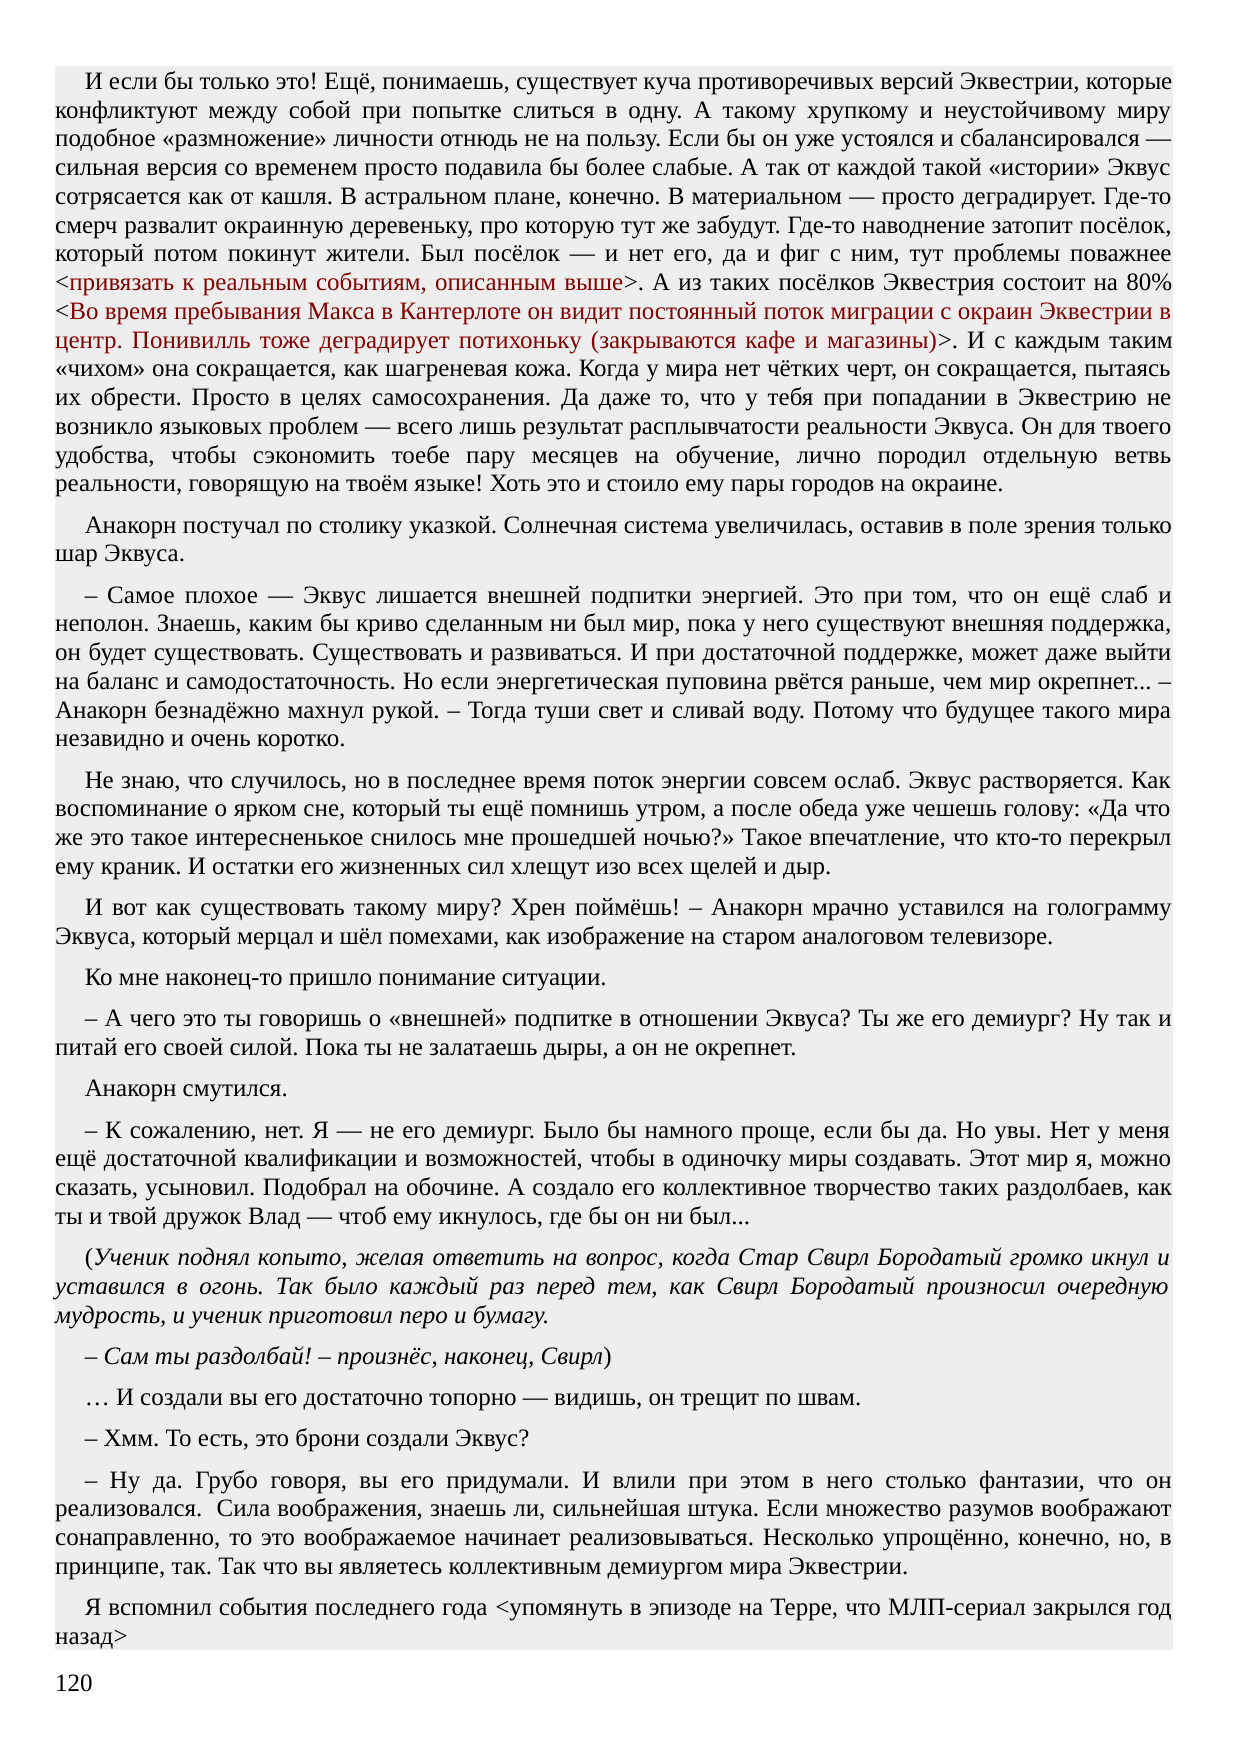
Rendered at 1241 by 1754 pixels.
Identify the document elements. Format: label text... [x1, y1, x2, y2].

text Я вспомнил события последнего года <упомянуть в эпизоде на Терре, что МЛП-сериал закрылся год назад> [55, 1592, 1173, 1650]
text Анакорн постучал по столику указкой. Солнечная система увеличилась, оставив в поле зрения только шар Эквуса. [55, 510, 1173, 567]
text – Хмм. То есть, это брони создали Эквус? [55, 1423, 1173, 1452]
text (Ученик поднял копыто, желая ответить на вопрос, когда Стар Свирл Бородатый громко икнул и уставился в огонь. Так было каждый раз перед тем, как Свирл Бородатый произносил очередную мудрость, и ученик приготовил перо и бумагу. [55, 1242, 1173, 1328]
text – Ну да. Грубо говоря, вы его придумали. И влили при этом в него столько фантазии, что он реализовался. Сила воображения, знаешь ли, сильнейшая штука. Если множество разумов воображают сонаправленно, то это воображаемое начинает реализовываться. Несколько упрощённо, конечно, но, в принципе, так. Так что вы являетесь коллективным демиургом мира Эквестрии. [55, 1465, 1173, 1580]
text – Сам ты раздолбай! – произнёс, наконец, Свирл) [55, 1341, 1173, 1370]
text И если бы только это! Ещё, понимаешь, существует куча противоречивых версий Эквестрии, которые конфликтуют между собой при попытке слиться в одну. А такому хрупкому и неустойчивому миру подобное «размножение» личности отнюдь не на пользу. Если бы он уже устоялся и сбалансировался — сильная версия со временем просто подавила бы более слабые. А так от каждой такой «истории» Эквус сотрясается как от кашля. В астральном плане, конечно. В материальном — просто деградирует. Где-то смерч развалит окраинную деревеньку, про которую тут же забудут. Где-то наводнение затопит посёлок, который потом покинут жители. Был посёлок — и нет его, да и фиг с ним, тут проблемы поважнее <привязать к реальным событиям, описанным выше>. А из таких посёлков Эквестрия состоит на 80% <Во время пребывания Макса в Кантерлоте он видит постоянный поток миграции с окраин Эквестрии в центр. Понивилль тоже деградирует потихоньку (закрываются кафе и магазины)>. И с каждым таким «чихом» она сокращается, как шагреневая кожа. Когда у мира нет чётких черт, он сокращается, пытаясь их обрести. Просто в целях самосохранения. Да даже то, что у тебя при попадании в Эквестрию не возникло языковых проблем — всего лишь результат расплывчатости реальности Эквуса. Он для твоего удобства, чтобы сэкономить тоебе пару месяцев на обучение, лично породил отдельную ветвь реальности, говорящую на твоём языке! Хоть это и стоило ему пары городов на окраине. [55, 66, 1173, 497]
text Не знаю, что случилось, но в последнее время поток энергии совсем ослаб. Эквус растворяется. Как воспоминание о ярком сне, который ты ещё помнишь утром, а после обеда уже чешешь голову: «Да что же это такое интересненькое снилось мне прошедшей ночью?» Такое впечатление, что кто-то перекрыл ему краник. И остатки его жизненных сил хлещут изо всех щелей и дыр. [55, 765, 1173, 880]
text И вот как существовать такому миру? Хрен поймёшь! – Анакорн мрачно уставился на голограмму Эквуса, который мерцал и шёл помехами, как изображение на старом аналоговом телевизоре. [55, 892, 1173, 950]
text – Самое плохое — Эквус лишается внешней подпитки энергией. Это при том, что он ещё слаб и неполон. Знаешь, каким бы криво сделанным ни был мир, пока у него существуют внешняя поддержка, он будет существовать. Существовать и развиваться. И при достаточной поддержке, может даже выйти на баланс и самодостаточность. Но если энергетическая пуповина рвётся раньше, чем мир окрепнет... – Анакорн безнадёжно махнул рукой. – Тогда туши свет и сливай воду. Потому что будущее такого мира незавидно и очень коротко. [55, 580, 1173, 752]
text Ко мне наконец-то пришло понимание ситуации. [55, 962, 1173, 991]
text Анакорн смутился. [55, 1073, 1173, 1102]
text … И создали вы его достаточно топорно — видишь, он трещит по швам. [55, 1382, 1173, 1411]
text – А чего это ты говоришь о «внешней» подпитке в отношении Эквуса? Ты же его демиург? Ну так и питай его своей силой. Пока ты не залатаешь дыры, а он не окрепнет. [55, 1003, 1173, 1061]
text – К сожалению, нет. Я — не его демиург. Было бы намного проще, если бы да. Но увы. Нет у меня ещё достаточной квалификации и возможностей, чтобы в одиночку миры создавать. Этот мир я, можно сказать, усыновил. Подобрал на обочине. А создало его коллективное творчество таких раздолбаев, как ты и твой дружок Влад — чтоб ему икнулось, где бы он ни был... [55, 1115, 1173, 1230]
